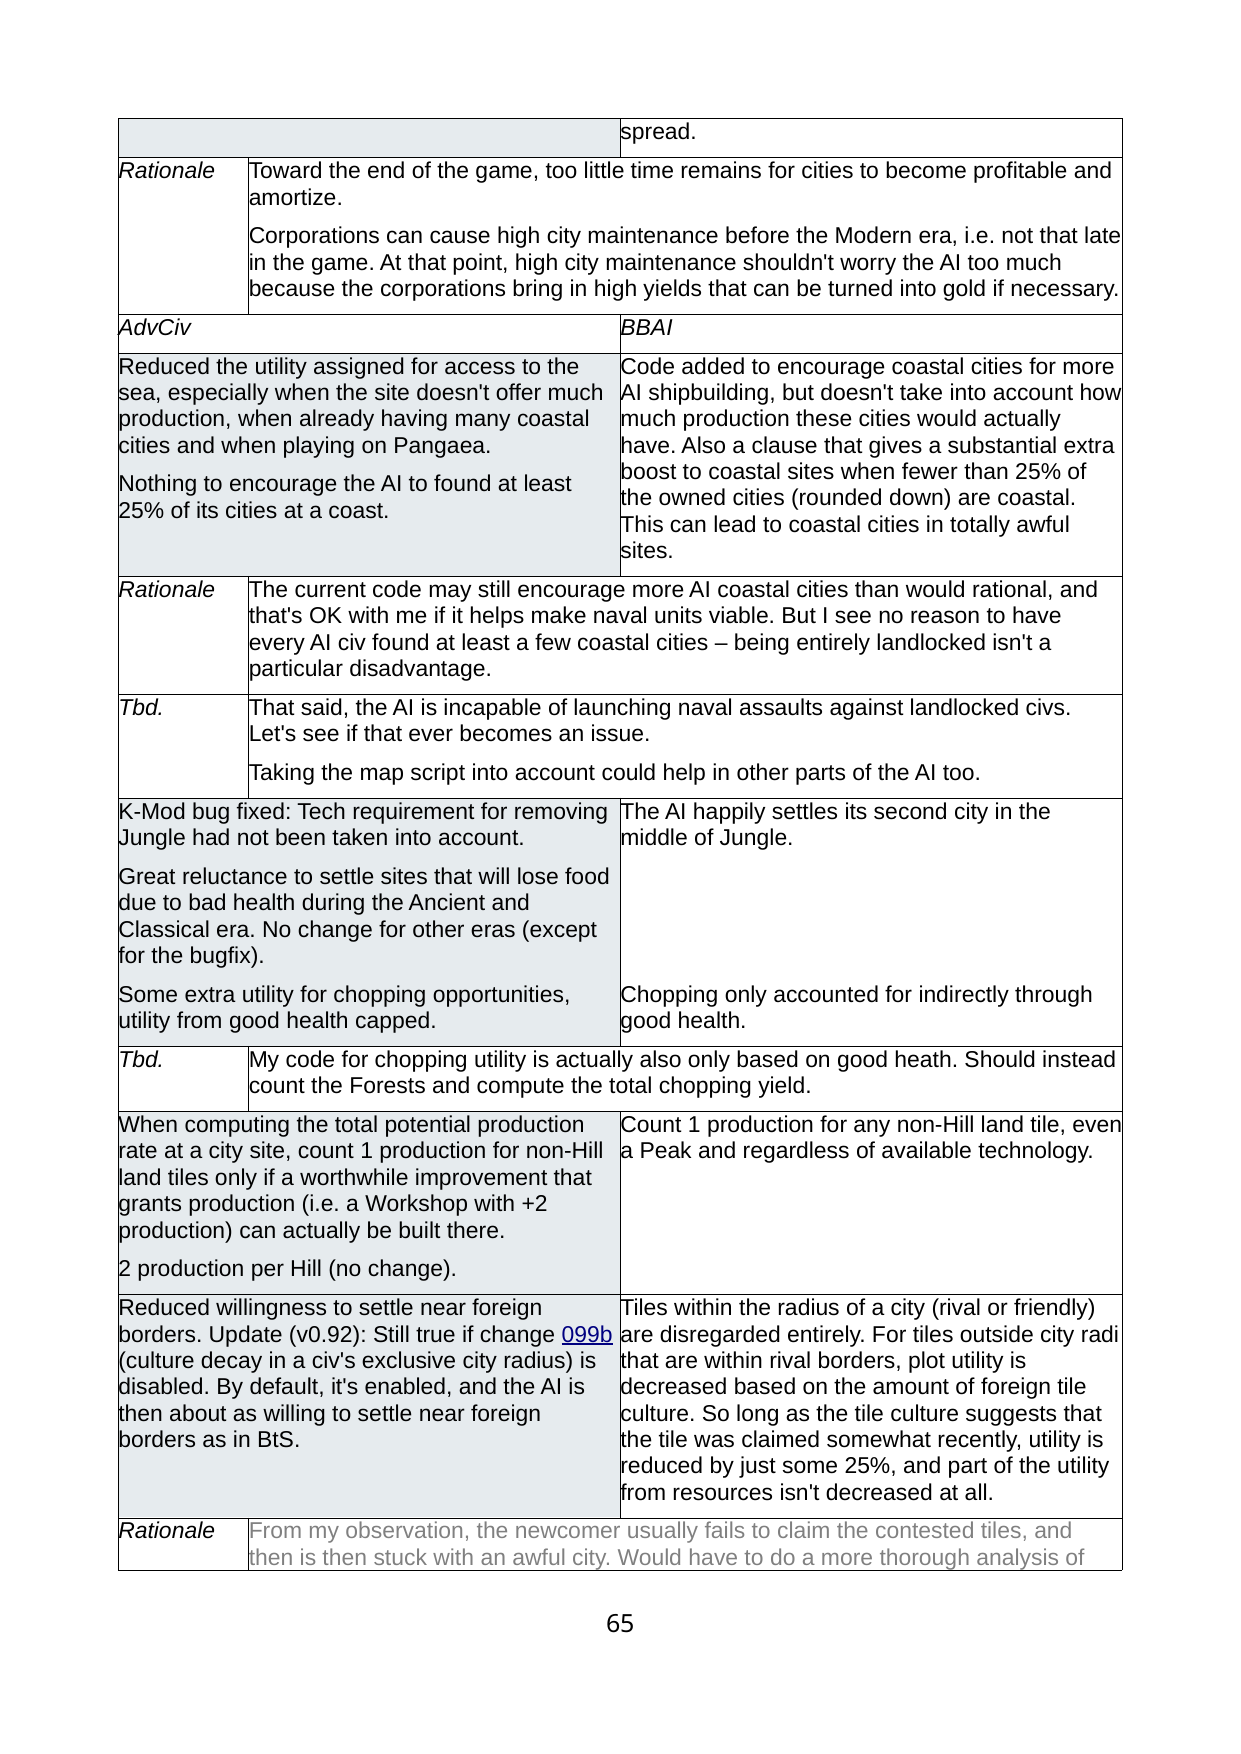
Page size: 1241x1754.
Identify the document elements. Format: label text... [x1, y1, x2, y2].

table_cell Code added to encourage coastal cities for more AI shipbuilding, but doesn't take into account how much production these cities would actually have. Also a clause that gives a substantial extra boost to coastal sites when fewer than 25% of the owned cities (rounded down) are coastal. This can lead to coastal cities in totally awful sites. [621, 354, 1122, 576]
table_cell Tbd. [119, 1047, 248, 1111]
table_cell spread. [621, 119, 1122, 157]
table_cell Reduced the utility assigned for access to the sea, especially when the site doesn't offer much production, when already having many coastal cities and when playing on Pangaea. Nothing to encourage the AI to found at least 25% of its cities at a coast. [119, 354, 620, 576]
table_cell Tiles within the radius of a city (rival or friendly) are disregarded entirely. For tiles outside city radi that are within rival borders, plot utility is decreased based on the amount of foreign tile culture. So long as the tile culture suggests that the tile was claimed somewhat recently, utility is reduced by just some 25%, and part of the utility from resources isn't decreased at all. [621, 1295, 1122, 1517]
table_cell Toward the end of the game, too little time remains for cities to become profitable and amortize. Corporations can cause high city maintenance before the Modern era, i.e. not that late in the game. At that point, high city maintenance shouldn't worry the AI too much because the corporations bring in high yields that can be turned into gold if necessary. [249, 158, 1122, 314]
table_cell Rationale [119, 158, 248, 314]
table_cell The AI happily settles its second city in the middle of Jungle. Chopping only accounted for indirectly through good health. [621, 799, 1122, 1046]
table_cell Reduced willingness to settle near foreign borders. Update (v0.92): Still true if change 099b (culture decay in a civ's exclusive city radius) is disabled. By default, it's enabled, and the AI is then about as willing to settle near foreign borders as in BtS. [119, 1295, 620, 1517]
table_cell From my observation, the newcomer usually fails to claim the contested tiles, and then is then stuck with an awful city. Would have to do a more thorough analysis of [249, 1519, 1122, 1570]
table_cell That said, the AI is incapable of launching naval assaults against landlocked civs. Let's see if that ever becomes an issue. Taking the map script into account could help in other parts of the AI too. [249, 695, 1122, 798]
table_cell The current code may still encourage more AI coastal cities than would rational, and that's OK with me if it helps make naval units viable. But I see no reason to have every AI civ found at least a few coastal cities – being entirely landlocked isn't a particular disadvantage. [249, 577, 1122, 694]
table_cell K-Mod bug fixed: Tech requirement for removing Jungle had not been taken into account. Great reluctance to settle sites that will lose food due to bad health during the Ancient and Classical era. No change for other eras (except for the bugfix). Some extra utility for chopping opportunities, utility from good health capped. [119, 799, 620, 1046]
table_cell BBAI [621, 315, 1122, 352]
table_cell Rationale [119, 1519, 248, 1570]
table_cell [119, 119, 620, 157]
table_cell AdvCiv [119, 315, 620, 352]
table_cell Tbd. [119, 695, 248, 798]
table_cell My code for chopping utility is actually also only based on good heath. Should instead count the Forests and compute the total chopping yield. [249, 1047, 1122, 1111]
table_cell When computing the total potential production rate at a city site, count 1 production for non-Hill land tiles only if a worthwhile improvement that grants production (i.e. a Workshop with +2 production) can actually be built there. 2 production per Hill (no change). [119, 1112, 620, 1294]
table_cell Rationale [119, 577, 248, 694]
table_cell Count 1 production for any non-Hill land tile, even a Peak and regardless of available technology. [621, 1112, 1122, 1294]
